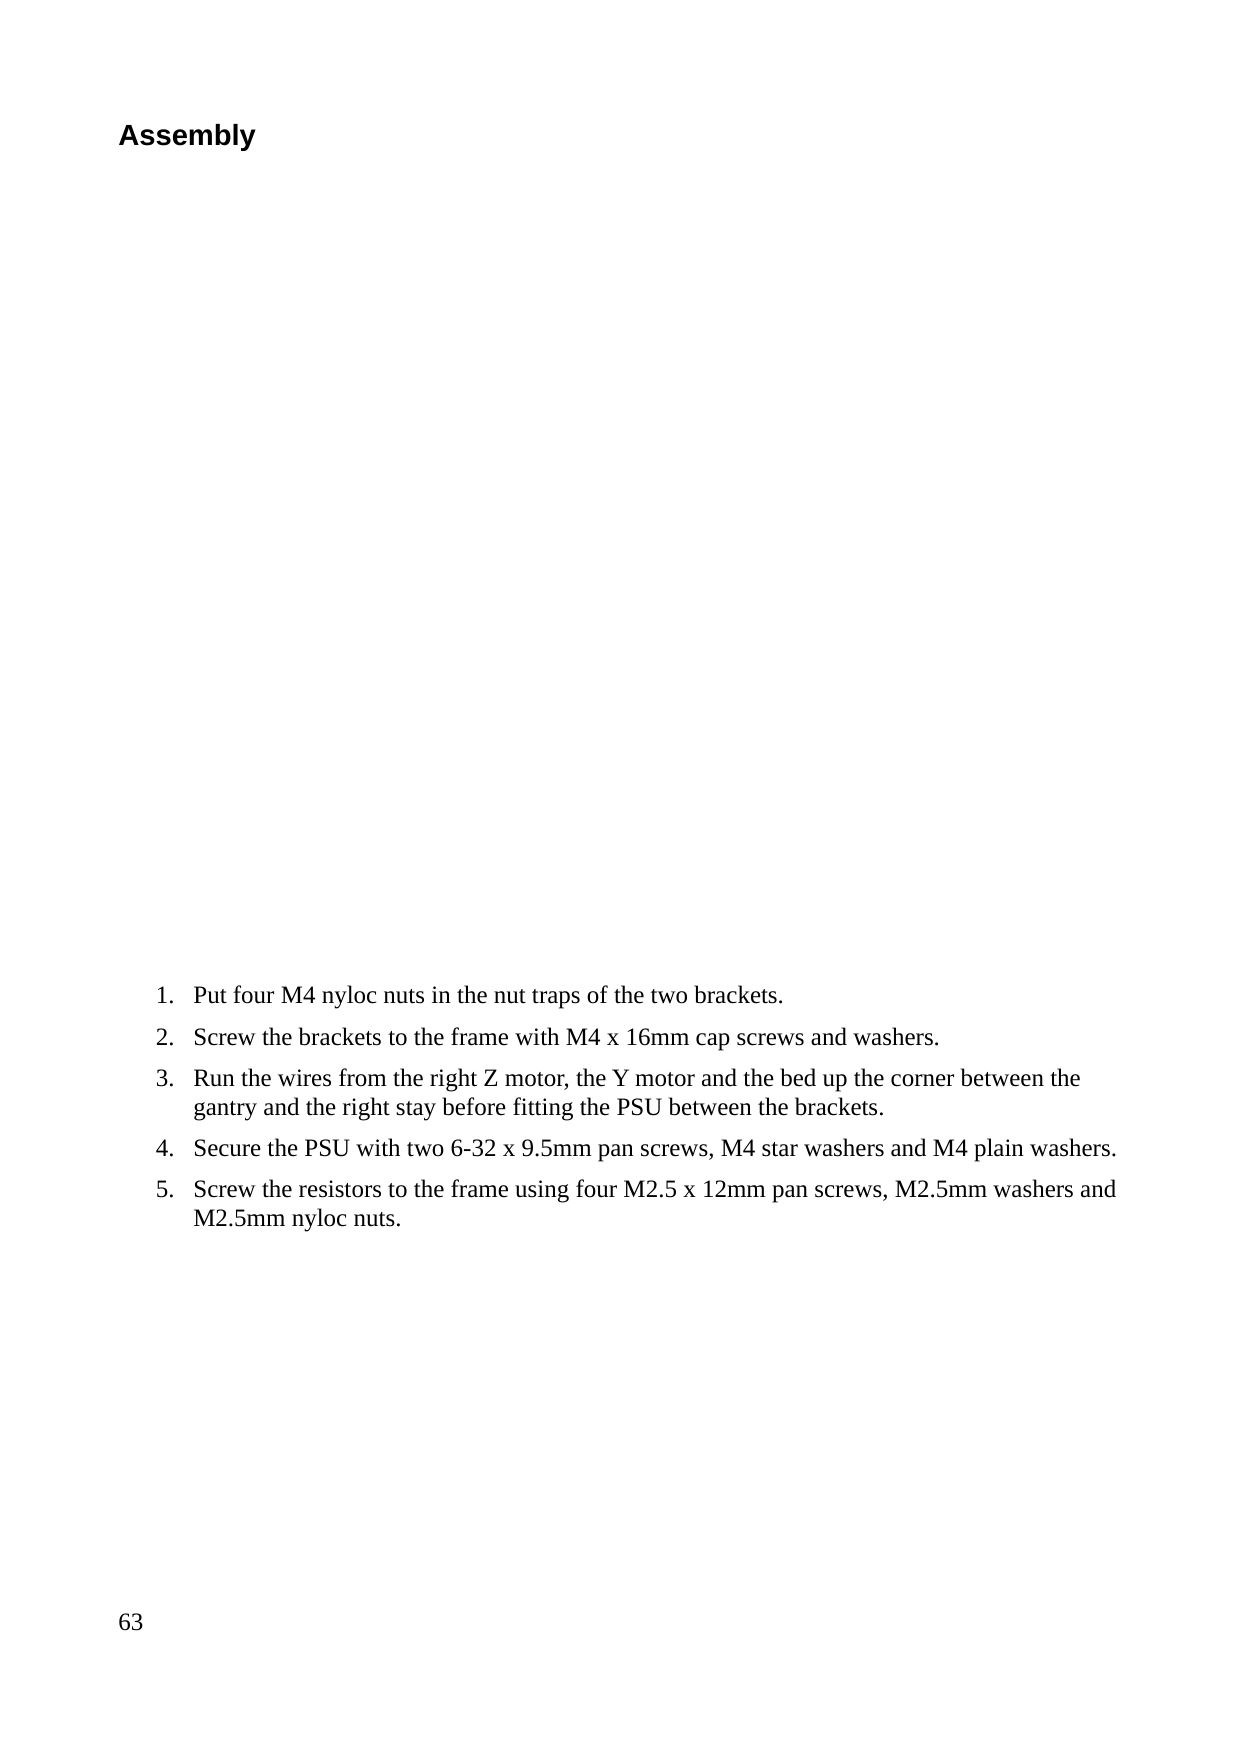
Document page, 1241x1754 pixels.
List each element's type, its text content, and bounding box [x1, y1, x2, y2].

list Screw the resistors to the frame using four M2.5 x 12mm pan screws, M2.5mm washers and M2.5mm nyloc nuts. [156, 1174, 1122, 1232]
subtitle Assembly [118, 118, 1122, 152]
list Screw the brackets to the frame with M4 x 16mm cap screws and washers. [156, 1022, 1122, 1050]
list Secure the PSU with two 6-32 x 9.5mm pan screws, M4 star washers and M4 plain washers. [156, 1133, 1122, 1162]
list Put four M4 nyloc nuts in the nut traps of the two brackets. [156, 980, 1122, 1009]
list Run the wires from the right Z motor, the Y motor and the bed up the corner between the gantry and the right stay before fitting the PSU between the brackets. [156, 1063, 1122, 1120]
